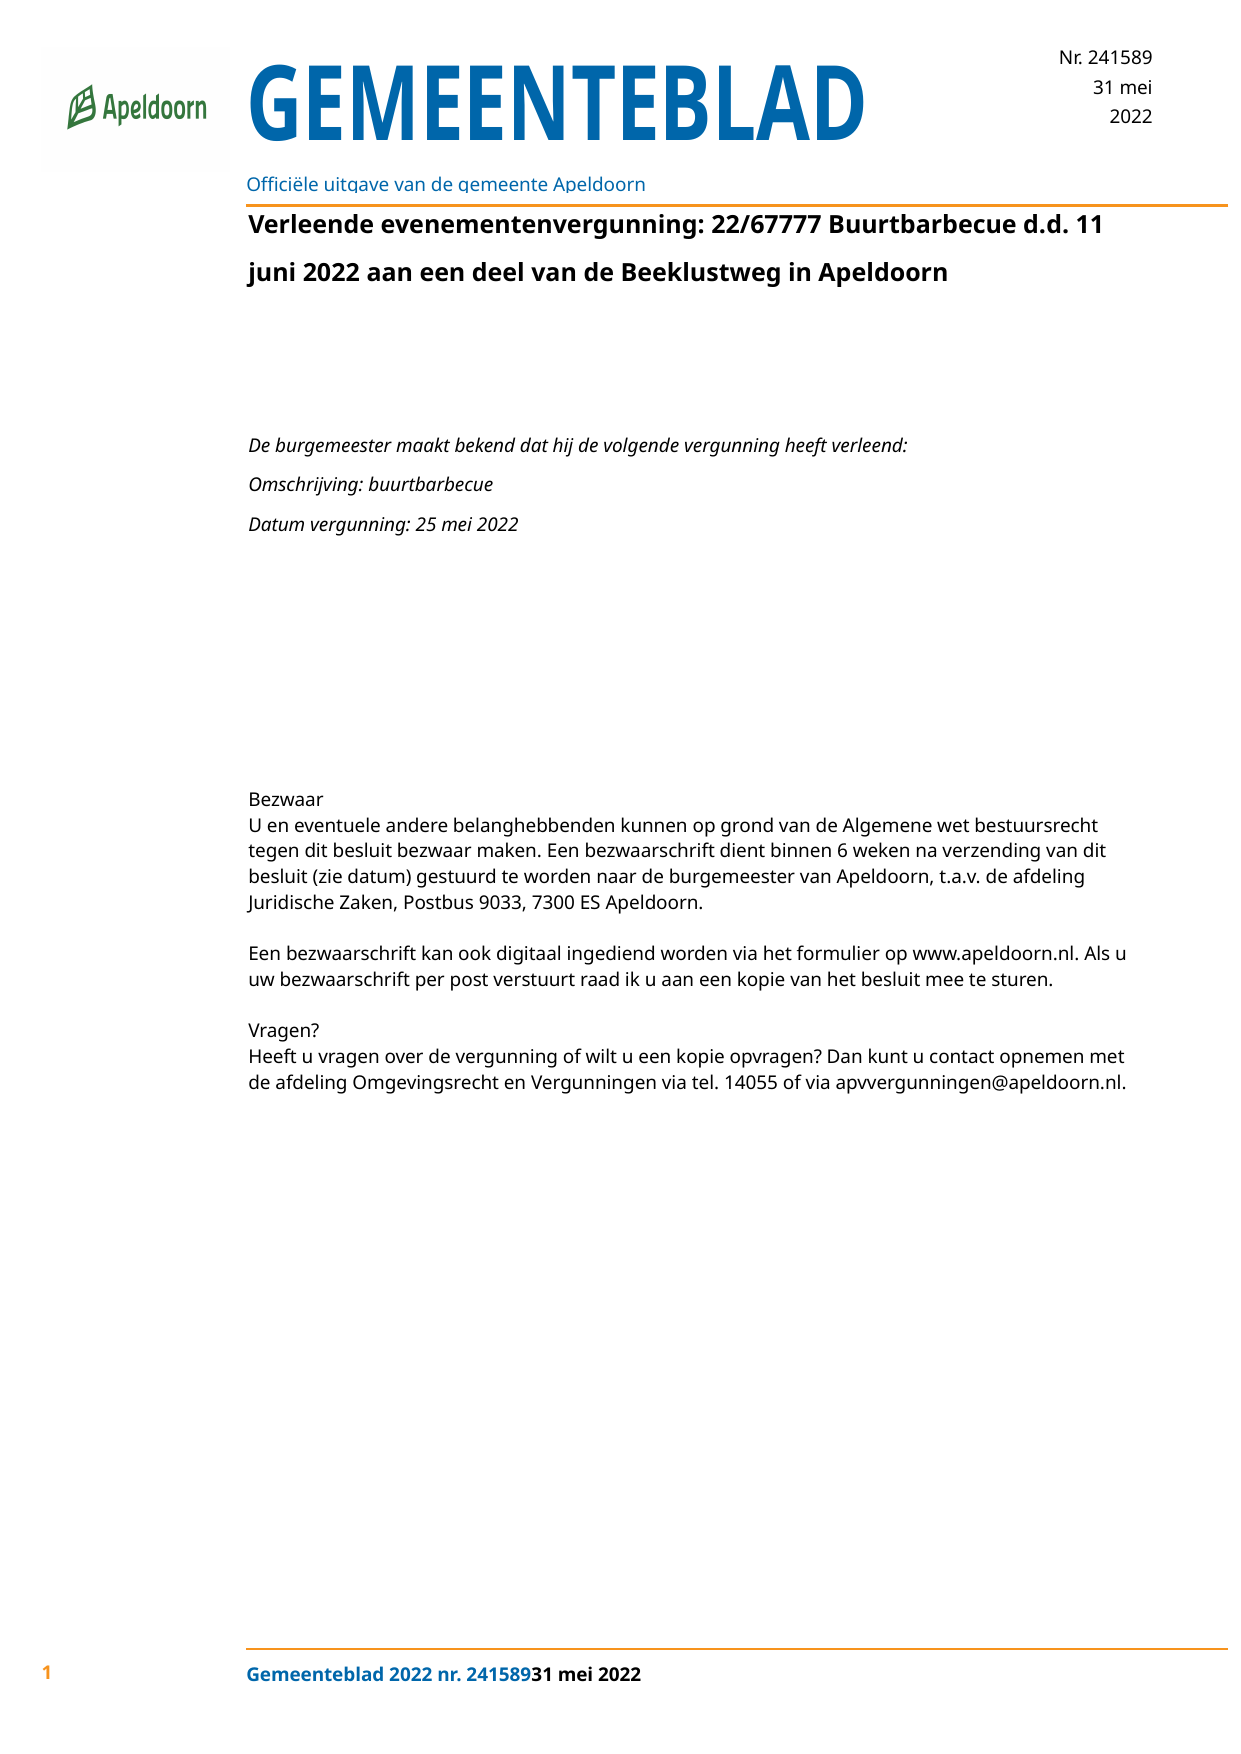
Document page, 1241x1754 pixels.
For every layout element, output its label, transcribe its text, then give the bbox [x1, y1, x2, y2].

text Heeft u vragen over de vergunning of wilt u een kopie opvragen? Dan kunt u contact opnemen met de afdeling Omgevingsrecht en Vergunningen via tel. 14055 of via apvvergunningen@apeldoorn.nl. [248, 1043, 1152, 1095]
picture [41, 47, 231, 172]
text Verleende evenementenvergunning: 22/67777 Buurtbarbecue d.d. 11 juni 2022 aan een deel van de Beeklustweg in Apeldoorn [248, 207, 1152, 288]
text Datum vergunning: 25 mei 2022 [248, 511, 1152, 537]
text Een bezwaarschrift kan ook digitaal ingediend worden via het formulier op www.apeldoorn.nl. Als u uw bezwaarschrift per post verstuurt raad ik u aan een kopie van het besluit mee te sturen. [248, 940, 1152, 992]
text Omschrijving: buurtbarbecue [248, 472, 1152, 497]
text Bezwaar [248, 786, 1152, 812]
text De burgemeester maakt bekend dat hij de volgende vergunning heeft verleend: [248, 432, 1152, 458]
text Vragen? [248, 1018, 1152, 1043]
text U en eventuele andere belanghebbenden kunnen op grond van de Algemene wet bestuursrecht tegen dit besluit bezwaar maken. Een bezwaarschrift dient binnen 6 weken na verzending van dit besluit (zie datum) gestuurd te worden naar de burgemeester van Apeldoorn, t.a.v. de afdeling Juridische Zaken, Postbus 9033, 7300 ES Apeldoorn. [248, 812, 1152, 915]
